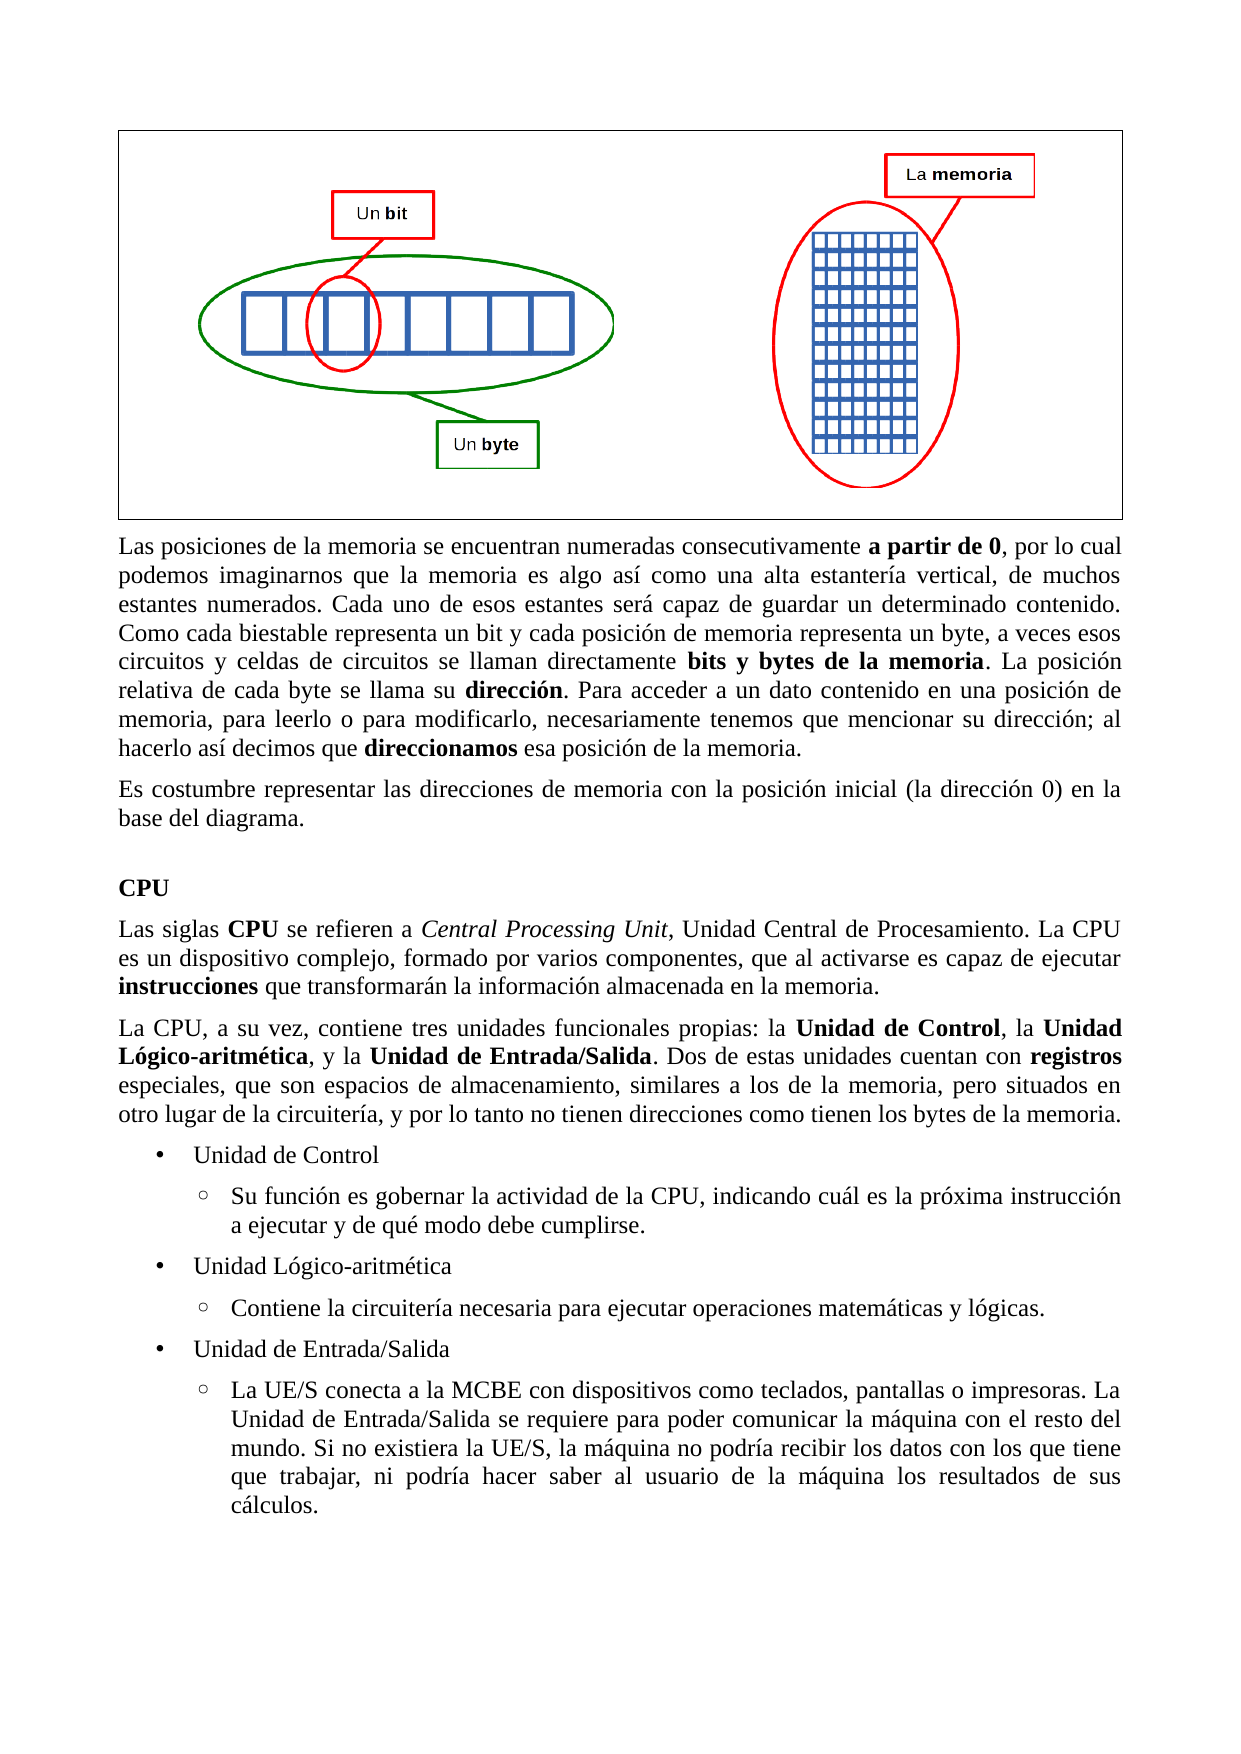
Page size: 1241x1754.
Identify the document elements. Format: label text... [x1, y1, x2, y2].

text Es costumbre representar las direcciones de memoria con la posición inicial (la dirección 0) en la base del diagrama. [118, 774, 1122, 831]
text [119, 131, 1122, 519]
list Unidad de Control [156, 1140, 1122, 1169]
picture [196, 188, 614, 469]
list La UE/S conecta a la MCBE con dispositivos como teclados, pantallas o impresoras. La Unidad de Entrada/Salida se requiere para poder comunicar la máquina con el resto del mundo. Si no existiera la UE/S, la máquina no podría recibir los datos con los que tiene que trabajar, ni podría hacer saber al usuario de la máquina los resultados de sus cálculos. [193, 1375, 1122, 1519]
list Unidad de Entrada/Salida [156, 1334, 1122, 1363]
text Las posiciones de la memoria se encuentran numeradas consecutivamente a partir de 0, por lo cual podemos imaginarnos que la memoria es algo así como una alta estantería vertical, de muchos estantes numerados. Cada uno de esos estantes será capaz de guardar un determinado contenido. Como cada biestable representa un bit y cada posición de memoria representa un byte, a veces esos circuitos y celdas de circuitos se llaman directamente bits y bytes de la memoria. La posición relativa de cada byte se llama su dirección. Para acceder a un dato contenido en una posición de memoria, para leerlo o para modificarlo, necesariamente tenemos que mencionar su dirección; al hacerlo así decimos que direccionamos esa posición de la memoria. [118, 520, 1122, 761]
list Contiene la circuitería necesaria para ejecutar operaciones matemáticas y lógicas. [193, 1293, 1122, 1321]
list Unidad Lógico-aritmética [156, 1251, 1122, 1280]
list Su función es gobernar la actividad de la CPU, indicando cuál es la próxima instrucción a ejecutar y de qué modo debe cumplirse. [193, 1181, 1122, 1239]
text Las siglas CPU se refieren a Central Processing Unit, Unidad Central de Procesamiento. La CPU es un dispositivo complejo, formado por varios componentes, que al activarse es capaz de ejecutar instrucciones que transformarán la información almacenada en la memoria. [118, 914, 1122, 1000]
picture [770, 151, 1035, 488]
text CPU [118, 873, 1122, 901]
text La CPU, a su vez, contiene tres unidades funcionales propias: la Unidad de Control, la Unidad Lógico-aritmética, y la Unidad de Entrada/Salida. Dos de estas unidades cuentan con registros especiales, que son espacios de almacenamiento, similares a los de la memoria, pero situados en otro lugar de la circuitería, y por lo tanto no tienen direcciones como tienen los bytes de la memoria. [118, 1013, 1122, 1128]
